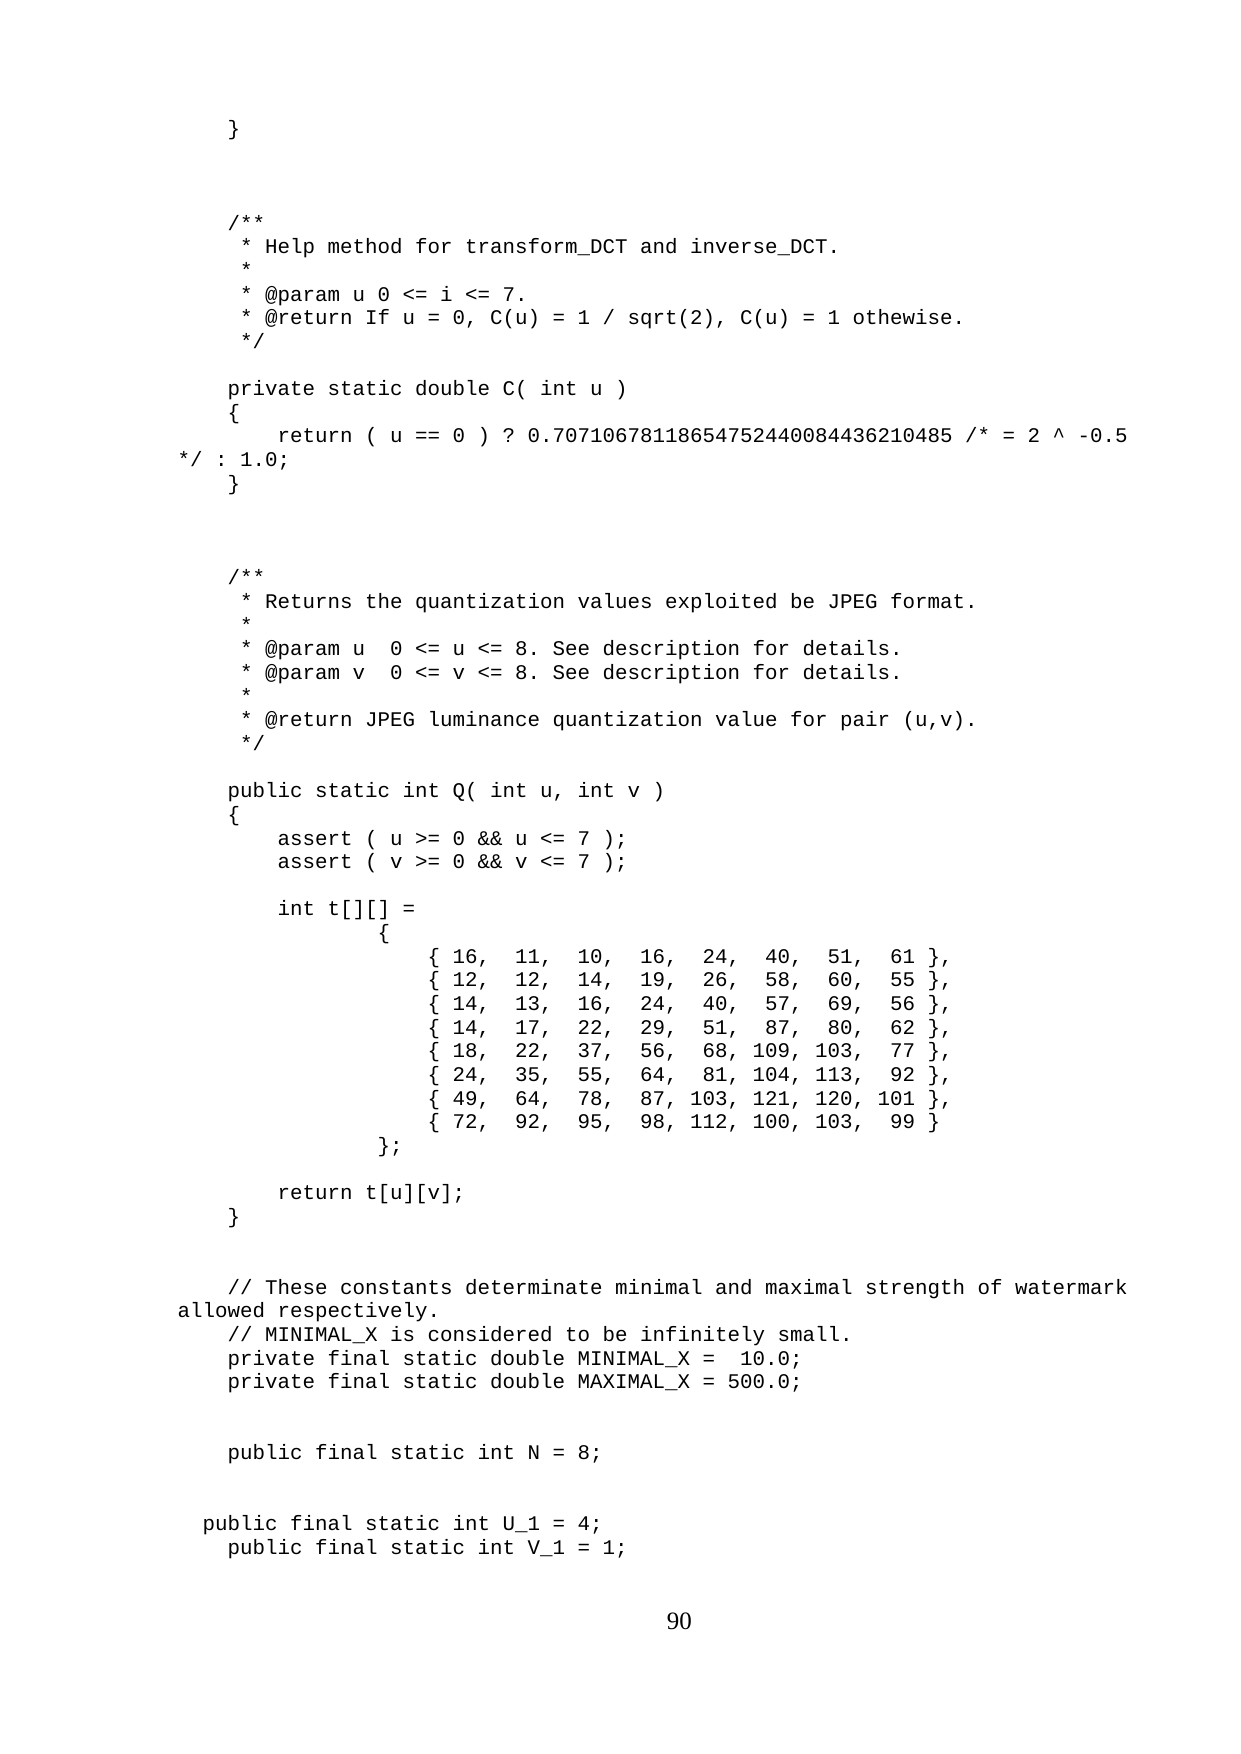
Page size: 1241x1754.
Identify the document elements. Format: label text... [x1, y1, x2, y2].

text } /** * Help method for transform_DCT and inverse_DCT. * * @param u 0 <= i <= 7. * @return If u = 0, C(u) = 1 / sqrt(2), C(u) = 1 othewise. */ private static double C( int u ) { return ( u == 0 ) ? 0.70710678118654752440084436210485 /* = 2 ^ -0.5 */ : 1.0; } /** * Returns the quantization values exploited be JPEG format. * * @param u 0 <= u <= 8. See description for details. * @param v 0 <= v <= 8. See description for details. * * @return JPEG luminance quantization value for pair (u,v). */ public static int Q( int u, int v ) { assert ( u >= 0 && u <= 7 ); assert ( v >= 0 && v <= 7 ); int t[][] = { { 16, 11, 10, 16, 24, 40, 51, 61 }, { 12, 12, 14, 19, 26, 58, 60, 55 }, { 14, 13, 16, 24, 40, 57, 69, 56 }, { 14, 17, 22, 29, 51, 87, 80, 62 }, { 18, 22, 37, 56, 68, 109, 103, 77 }, { 24, 35, 55, 64, 81, 104, 113, 92 }, { 49, 64, 78, 87, 103, 121, 120, 101 }, { 72, 92, 95, 98, 112, 100, 103, 99 } }; return t[u][v]; } // These constants determinate minimal and maximal strength of watermark allowed respectively. // MINIMAL_X is considered to be infinitely small. private final static double MINIMAL_X = 10.0; private final static double MAXIMAL_X = 500.0; public final static int N = 8; [177, 118, 1181, 1513]
text public final static int U_1 = 4; public final static int V_1 = 1; [177, 1513, 1181, 1561]
